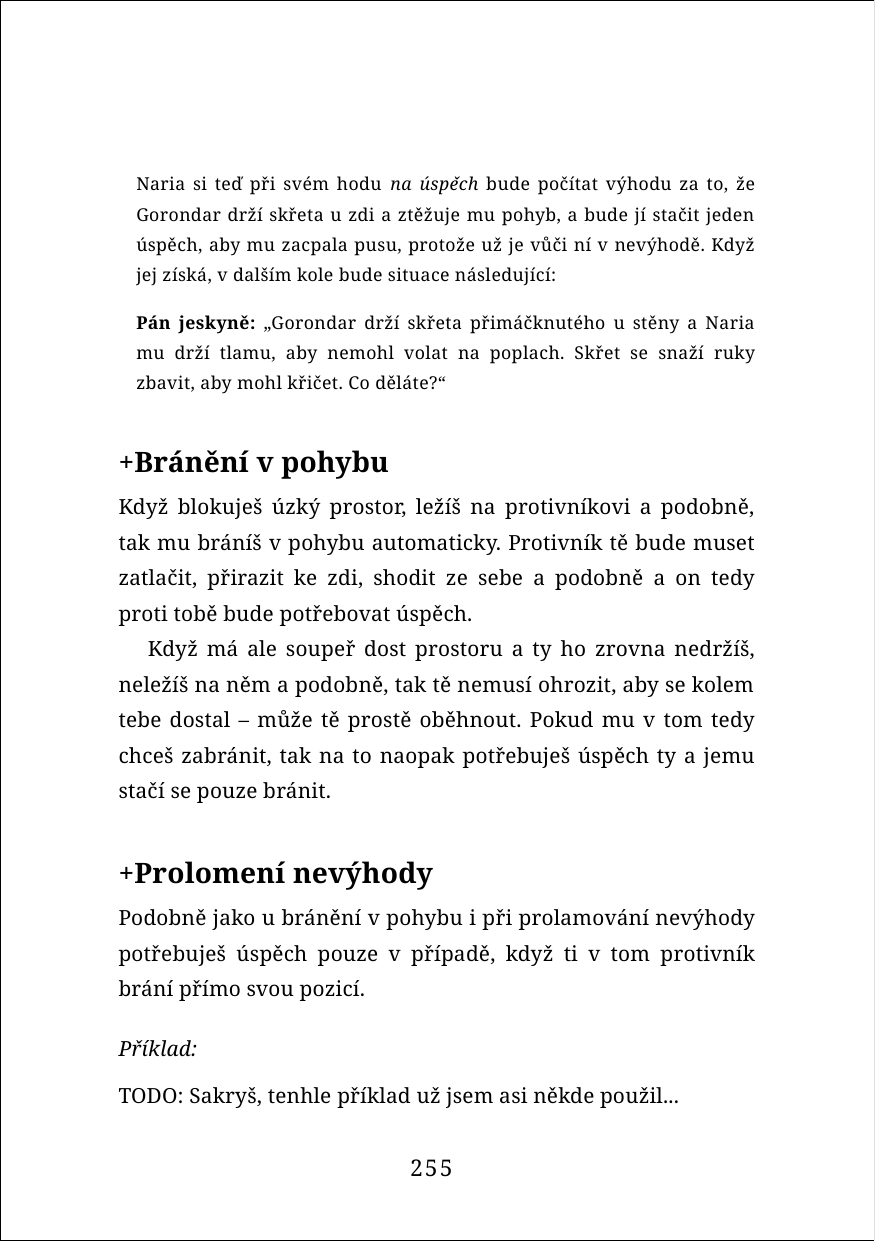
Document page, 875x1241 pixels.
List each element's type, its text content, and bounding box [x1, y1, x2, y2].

subtitle +Prolomení nevýhody [118, 853, 756, 892]
text Příklad: [118, 1034, 756, 1062]
subtitle +Bránění v pohybu [118, 442, 756, 481]
text Podobně jako u bránění v pohybu i při prolamování nevýhody potřebuješ úspěch pouze v případě, když ti v tom protivník brání přímo svou pozicí. [118, 903, 756, 1003]
text Naria si teď při svém hodu na úspěch bude počítat výhodu za to, že Gorondar drží skřeta u zdi a ztěžuje mu pohyb, a bude jí stačit jeden úspěch, aby mu zacpala pusu, protože už je vůči ní v nevýhodě. Když jej získá, v dalším kole bude situace následující: [136, 172, 756, 287]
text Pán jeskyně: „Gorondar drží skřeta přimáčknutého u stěny a Naria mu drží tlamu, aby nemohl volat na poplach. Skřet se snaží ruky zbavit, aby mohl křičet. Co děláte?“ [136, 310, 756, 395]
text TODO: Sakryš, tenhle příklad už jsem asi někde použil... [118, 1081, 756, 1109]
text Když blokuješ úzký prostor, ležíš na protivníkovi a podobně, tak mu bráníš v pohybu automaticky. Protivník tě bude muset zatlačit, přirazit ke zdi, shodit ze sebe a podobně a on tedy proti tobě bude potřebovat úspěch. Když má ale soupeř dost prostoru a ty ho zrovna nedržíš, neležíš na něm a podobně, tak tě nemusí ohrozit, aby se kolem tebe dostal – může tě prostě oběhnout. Pokud mu v tom tedy chceš zabránit, tak na to naopak potřebuješ úspěch ty a jemu stačí se pouze bránit. [118, 492, 756, 805]
